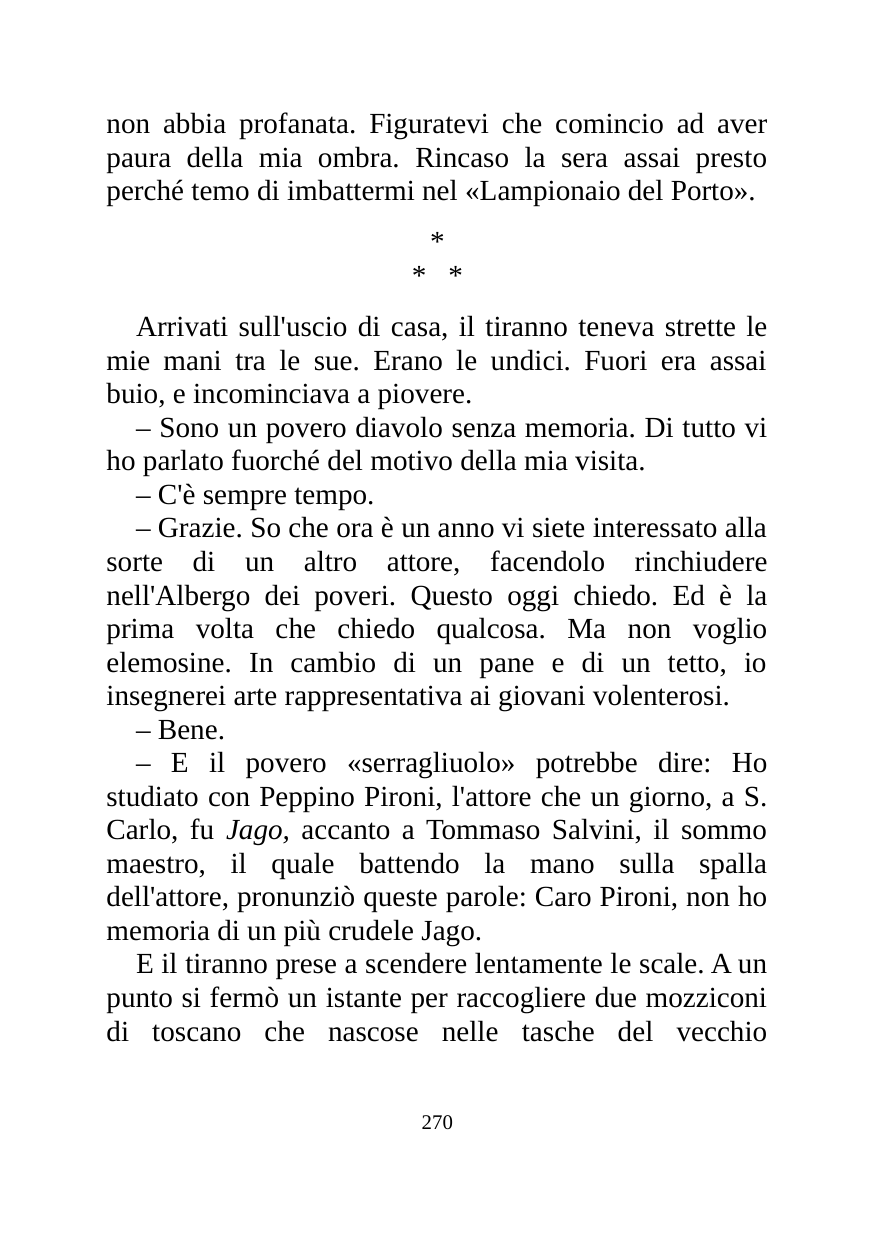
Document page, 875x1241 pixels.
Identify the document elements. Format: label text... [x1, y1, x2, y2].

text Arrivati sull'uscio di casa, il tiranno teneva strette le mie mani tra le sue. Erano le undici. Fuori era assai buio, e incominciava a piovere. [106, 309, 768, 410]
text – Grazie. So che ora è un anno vi siete interessato alla sorte di un altro attore, facendolo rinchiudere nell'Albergo dei poveri. Questo oggi chiedo. Ed è la prima volta che chiedo qualcosa. Ma non voglio elemosine. In cambio di un pane e di un tetto, io insegnerei arte rappresentativa ai giovani volenterosi. [106, 511, 768, 712]
text – E il povero «serragliuolo» potrebbe dire: Ho studiato con Peppino Pironi, l'attore che un giorno, a S. Carlo, fu Jago, accanto a Tommaso Salvini, il sommo maestro, il quale battendo la mano sulla spalla dell'attore, pronunziò queste parole: Caro Pironi, non ho memoria di un più crudele Jago. [106, 745, 768, 947]
text non abbia profanata. Figuratevi che comincio ad aver paura della mia ombra. Rincaso la sera assai presto perché temo di imbattermi nel «Lampionaio del Porto». [106, 106, 768, 207]
text – C'è sempre tempo. [106, 477, 768, 511]
text – Sono un povero diavolo senza memoria. Di tutto vi ho parlato fuorché del motivo della mia visita. [106, 410, 768, 477]
text – Bene. [106, 712, 768, 745]
text E il tiranno prese a scendere lentamente le scale. A un punto si fermò un istante per raccogliere due mozziconi di toscano che nascose nelle tasche del vecchio [106, 947, 768, 1047]
text * * * [106, 224, 768, 292]
